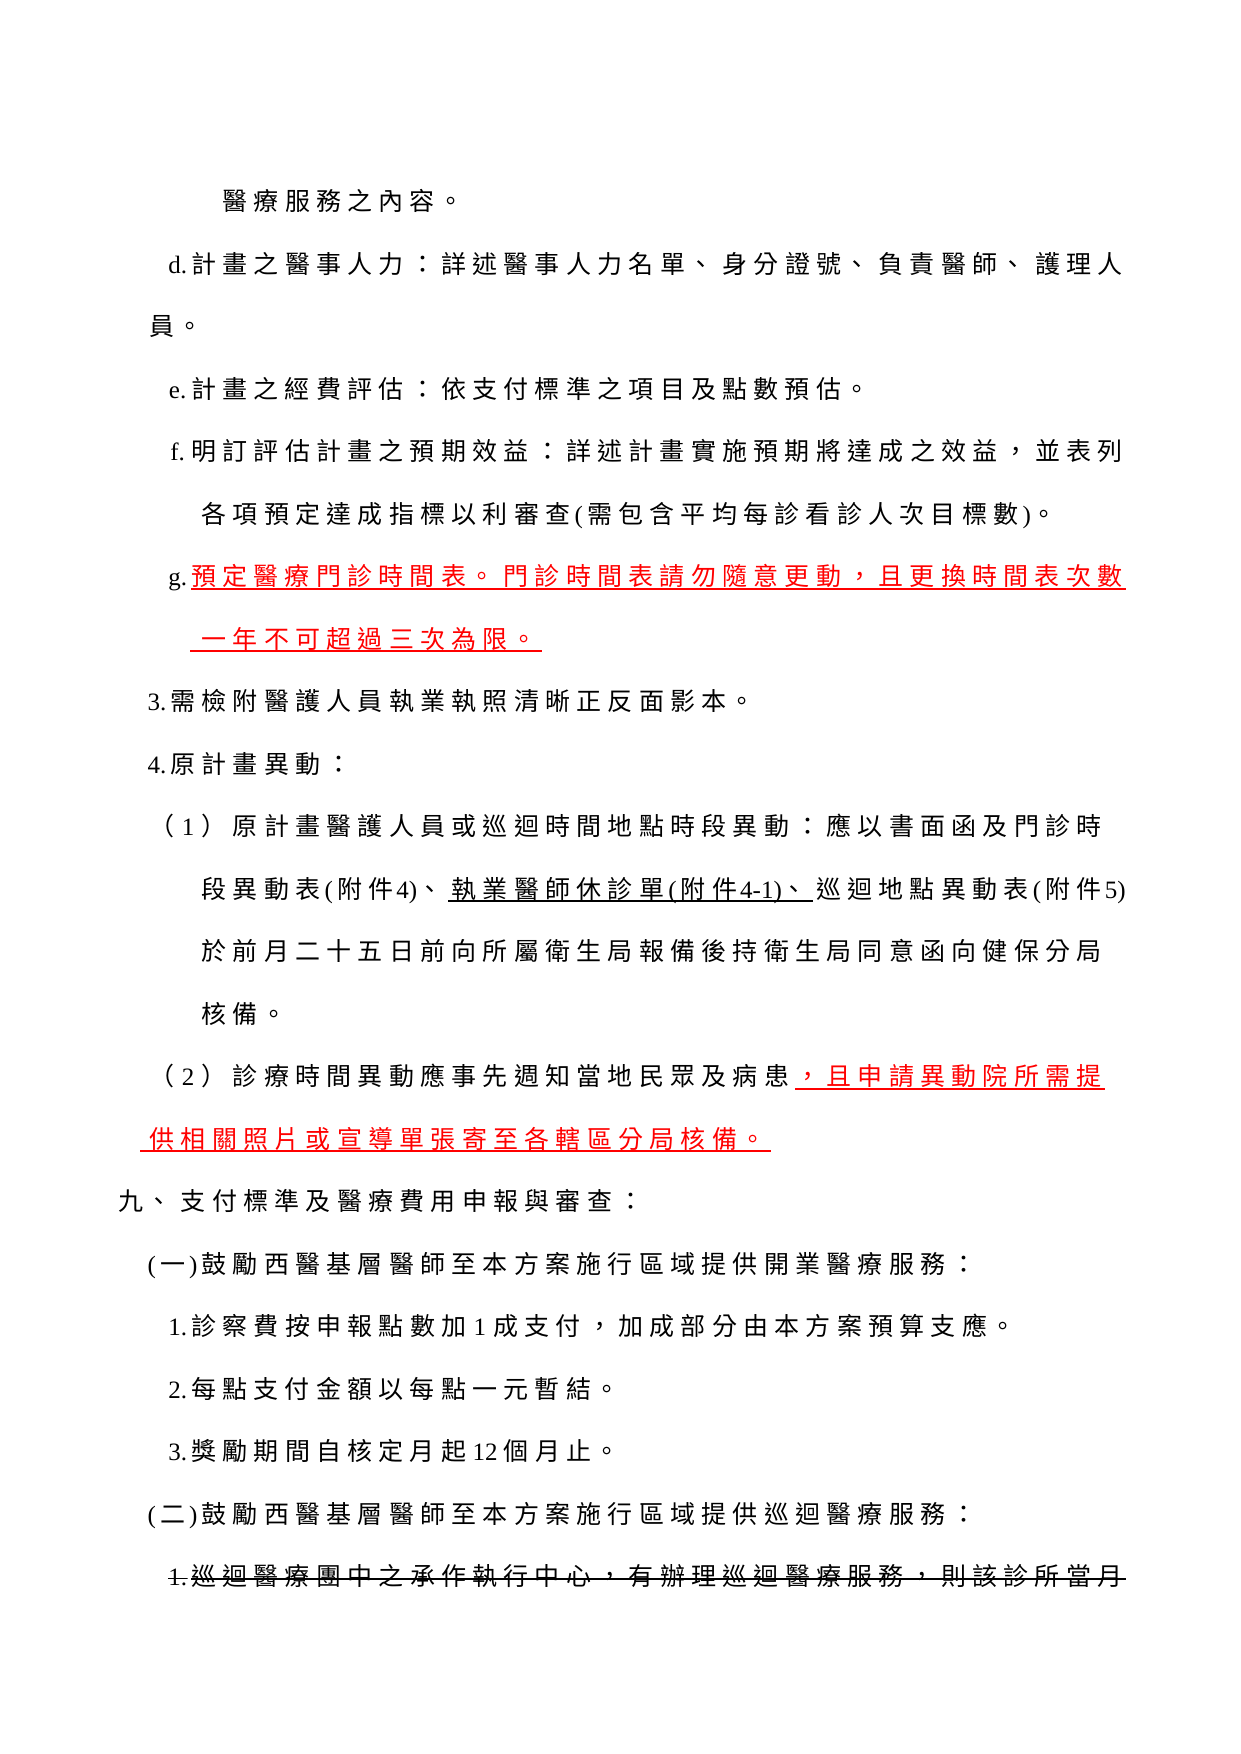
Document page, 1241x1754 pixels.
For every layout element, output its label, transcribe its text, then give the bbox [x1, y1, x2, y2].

text (一)鼓勵西醫基層醫師至本方案施行區域提供開業醫療服務： [115, 1221, 1125, 1283]
text f.明訂評估計畫之預期效益：詳述計畫實施預期將達成之效益，並表列各項預定達成指標以利審查(需包含平均每診看診人次目標數)。 [165, 408, 1125, 533]
text 4.原計畫異動： [115, 721, 1125, 783]
text 九、支付標準及醫療費用申報與審查： [115, 1158, 1125, 1221]
text g.預定醫療門診時間表。門診時間表請勿隨意更動，且更換時間表次數一年不可超過三次為限。 [165, 533, 1125, 658]
text e.計畫之經費評估：依支付標準之項目及點數預估。 [140, 346, 1125, 408]
text （1）原計畫醫護人員或巡迴時間地點時段異動：應以書面函及門診時段異動表(附件4)、執業醫師休診單(附件4-1)、巡迴地點異動表(附件5)於前月二十五日前向所屬衛生局報備後持衛生局同意函向健保分局核備。 [140, 783, 1125, 1033]
text 3.獎勵期間自核定月起12個月止。 [165, 1408, 1125, 1471]
text 1.診察費按申報點數加1成支付，加成部分由本方案預算支應。 [165, 1283, 1125, 1346]
text 3.需檢附醫護人員執業執照清晰正反面影本。 [140, 658, 1125, 721]
text 1.巡迴醫療團中之承作執行中心，有辦理巡迴醫療服務，則該診所當月 [165, 1533, 1125, 1596]
text 2.每點支付金額以每點一元暫結。 [165, 1346, 1125, 1408]
text （2）診療時間異動應事先週知當地民眾及病患，且申請異動院所需提供相關照片或宣導單張寄至各轄區分局核備。 [140, 1033, 1125, 1158]
text d.計畫之醫事人力：詳述醫事人力名單、身分證號、負責醫師、護理人員。 [140, 221, 1125, 346]
text 醫療服務之內容。 [190, 158, 1125, 221]
text (二)鼓勵西醫基層醫師至本方案施行區域提供巡迴醫療服務： [140, 1471, 1125, 1533]
